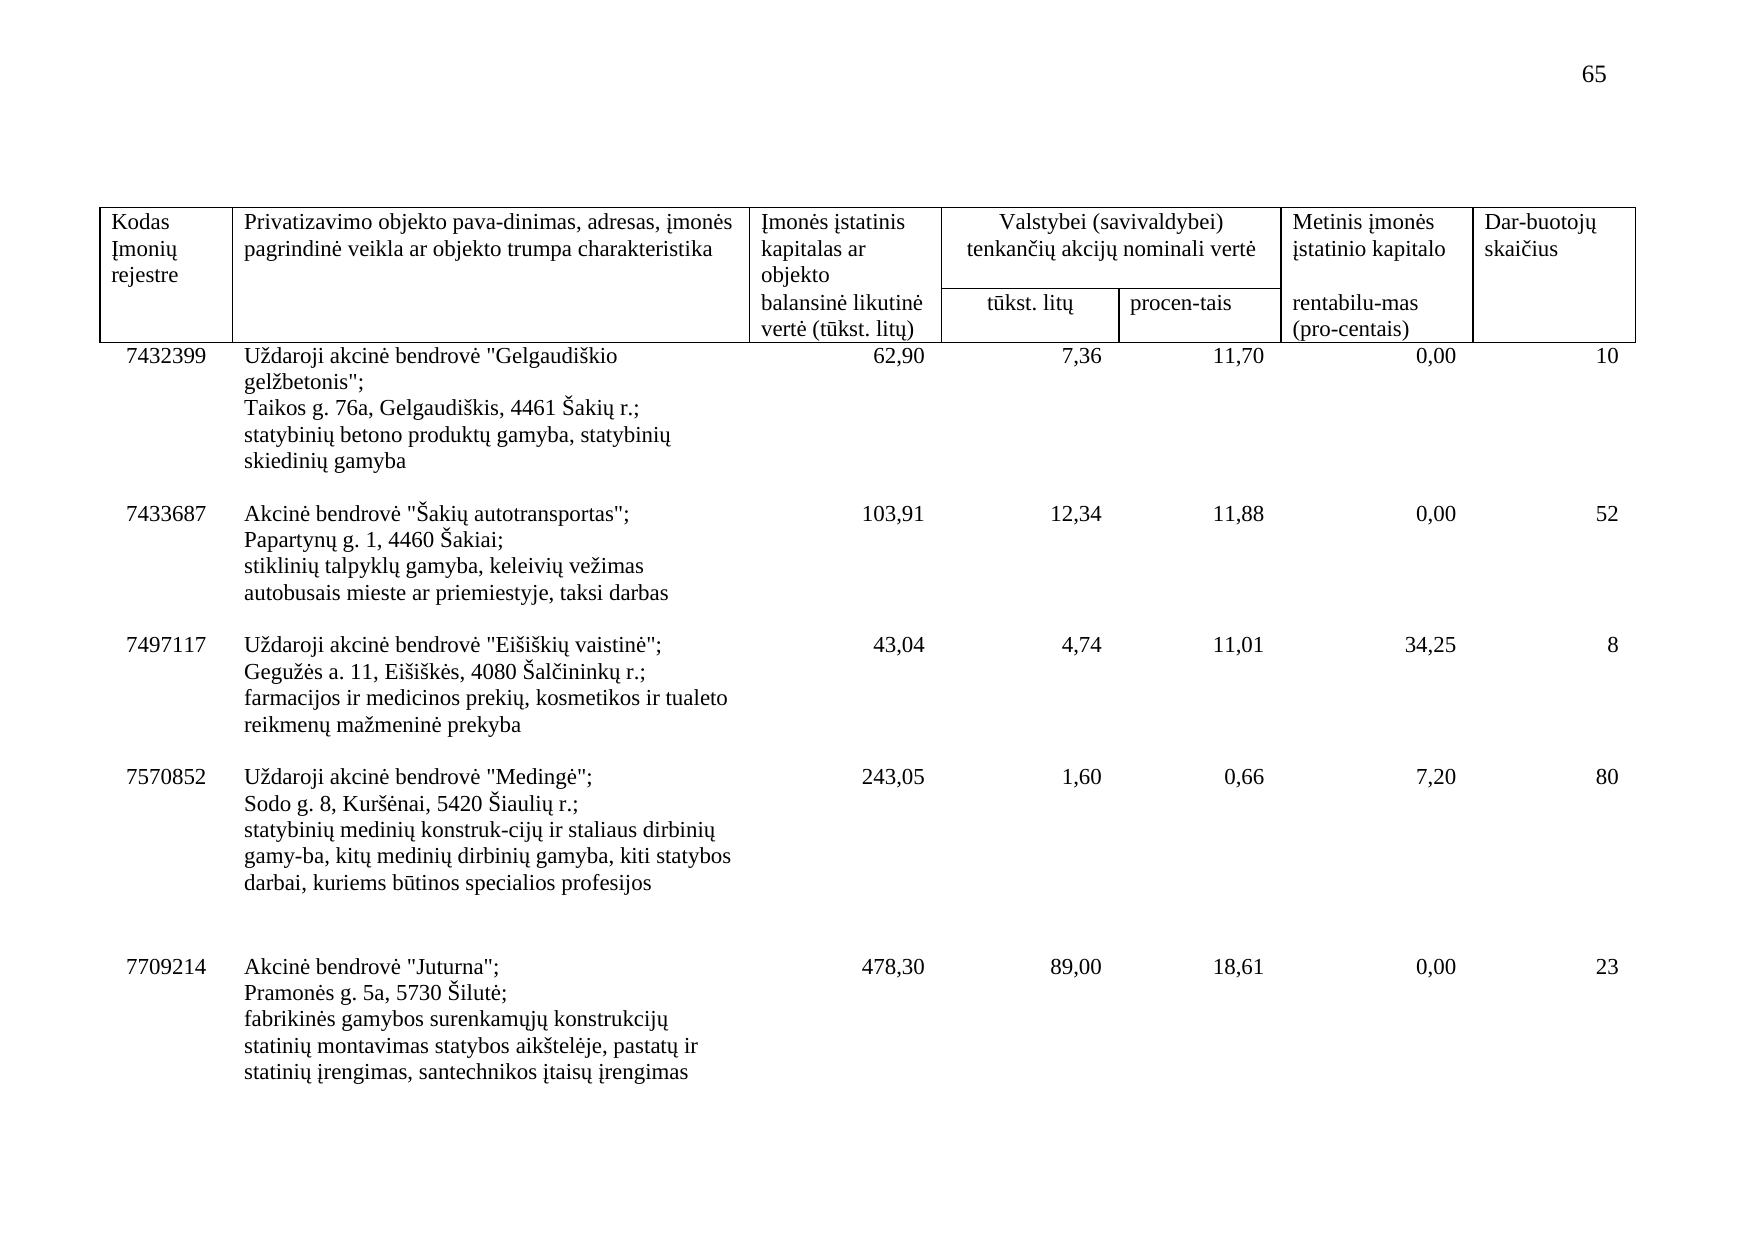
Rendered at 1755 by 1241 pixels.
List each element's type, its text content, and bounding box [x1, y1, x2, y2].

table_cell 7570852 [100, 763, 233, 921]
table_cell Akcinė bendrovė "Šakių autotransportas"; Papartynų g. 1, 4460 Šakiai; stiklinių talpyklų gamyba, keleivių vežimas autobusais mieste ar priemiestyje, taksi darbas [233, 500, 749, 632]
table_cell 1,60 [941, 763, 1119, 921]
table_header Kodas Įmonių rejestre [101, 208, 232, 287]
table_cell 11,70 [1119, 343, 1281, 500]
table_cell 12,34 [941, 500, 1119, 632]
table_cell procen-tais [1120, 289, 1280, 342]
table_header Įmonės įstatinis kapitalas ar objekto [750, 208, 941, 287]
table_cell 10 [1473, 343, 1636, 500]
table_cell Uždaroji akcinė bendrovė "Medingė"; Sodo g. 8, Kuršėnai, 5420 Šiaulių r.; statybinių medinių konstruk-cijų ir staliaus dirbinių gamy-ba, kitų medinių dirbinių gamyba, kiti statybos darbai, kuriems būtinos specialios profesijos [233, 763, 749, 921]
table_cell [1119, 921, 1281, 953]
table_cell [1474, 288, 1635, 342]
table_cell 0,00 [1281, 500, 1473, 632]
table_cell 0,00 [1281, 343, 1473, 500]
table_cell [101, 288, 232, 342]
table_cell [941, 921, 1119, 953]
table_cell [233, 288, 749, 342]
table_cell 7,20 [1281, 763, 1473, 921]
table_cell balansinė likutinė vertė (tūkst. litų) [750, 288, 941, 342]
table_cell [1473, 921, 1636, 953]
table_cell 7,36 [941, 343, 1119, 500]
table_cell 8 [1473, 632, 1636, 763]
table_cell 243,05 [750, 763, 941, 921]
table_cell Uždaroji akcinė bendrovė "Eišiškių vaistinė"; Gegužės a. 11, Eišiškės, 4080 Šalčininkų r.; farmacijos ir medicinos prekių, kosmetikos ir tualeto reikmenų mažmeninė prekyba [233, 632, 749, 763]
table_cell 4,74 [941, 632, 1119, 763]
table_cell 478,30 [750, 953, 941, 1111]
table_cell 62,90 [750, 343, 941, 500]
table_cell rentabilu-mas (pro-centais) [1282, 288, 1472, 342]
table_cell 23 [1473, 953, 1636, 1111]
table_header Dar-buotojų skaičius [1474, 208, 1635, 287]
table_cell 52 [1473, 500, 1636, 632]
table_cell Uždaroji akcinė bendrovė "Gelgaudiškio gelžbetonis"; Taikos g. 76a, Gelgaudiškis, 4461 Šakių r.; statybinių betono produktų gamyba, statybinių skiedinių gamyba [233, 343, 749, 500]
table_cell 11,01 [1119, 632, 1281, 763]
table_header Metinis įmonės įstatinio kapitalo [1282, 208, 1472, 287]
table_cell 18,61 [1119, 953, 1281, 1111]
table_header Privatizavimo objekto pava-dinimas, adresas, įmonės pagrindinė veikla ar objekto trumpa charakteristika [233, 208, 749, 287]
table_cell 11,88 [1119, 500, 1281, 632]
table_cell [750, 921, 941, 953]
table_cell 7432399 [100, 343, 233, 500]
table_cell 89,00 [941, 953, 1119, 1111]
table_cell [233, 921, 749, 953]
table_cell 103,91 [750, 500, 941, 632]
table_cell 43,04 [750, 632, 941, 763]
table_cell tūkst. litų [942, 289, 1118, 342]
table_cell [100, 921, 233, 953]
table_cell 0,00 [1281, 953, 1473, 1111]
table_cell 7497117 [100, 632, 233, 763]
table_cell 0,66 [1119, 763, 1281, 921]
table_cell 7709214 [100, 953, 233, 1111]
table_cell 34,25 [1281, 632, 1473, 763]
table_cell 80 [1473, 763, 1636, 921]
table_cell 7433687 [100, 500, 233, 632]
table_header Valstybei (savivaldybei) tenkančių akcijų nominali vertė [942, 208, 1280, 287]
table_cell Akcinė bendrovė "Juturna"; Pramonės g. 5a, 5730 Šilutė; fabrikinės gamybos surenkamųjų konstrukcijų statinių montavimas statybos aikštelėje, pastatų ir statinių įrengimas, santechnikos įtaisų įrengimas [233, 953, 749, 1111]
table_cell [1281, 921, 1473, 953]
